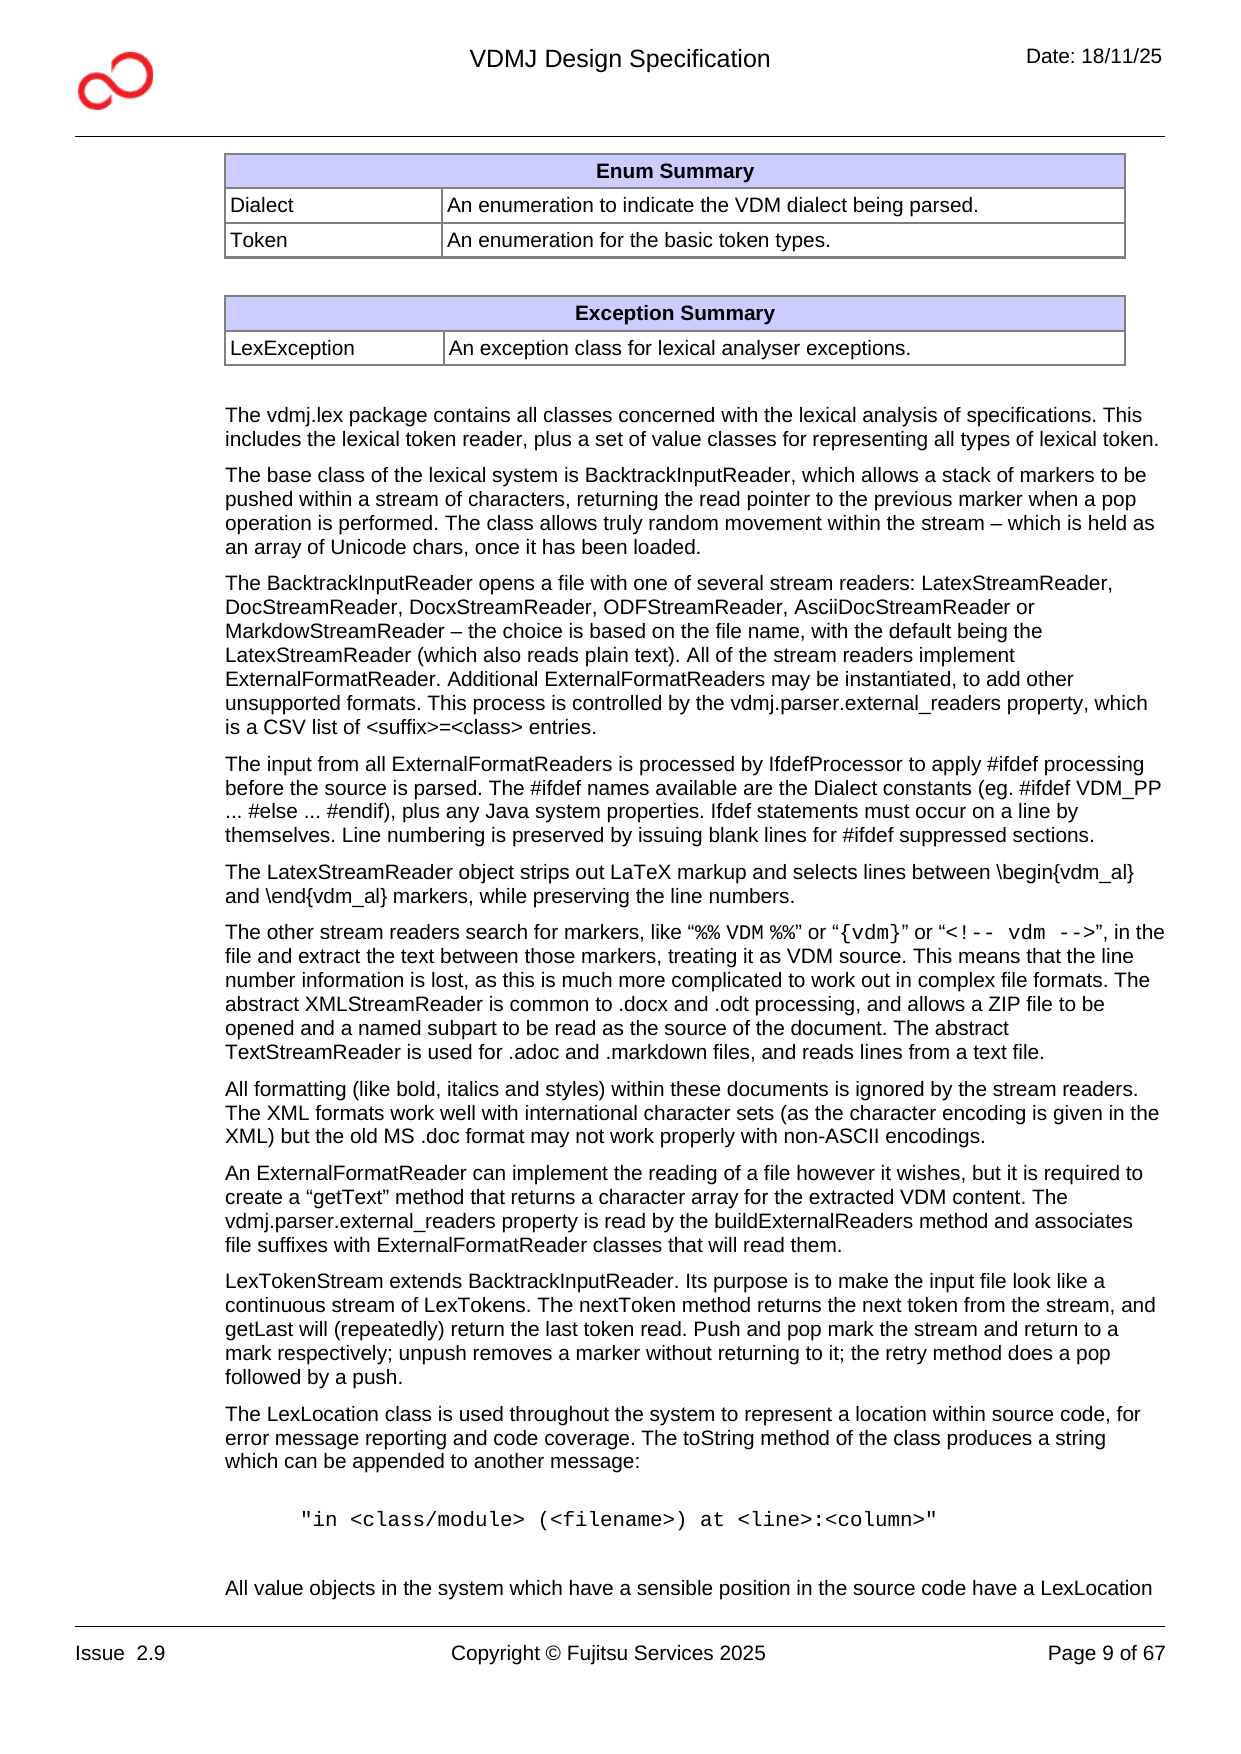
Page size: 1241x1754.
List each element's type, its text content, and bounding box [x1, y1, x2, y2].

text The BacktrackInputReader opens a file with one of several stream readers: LatexStreamReader, DocStreamReader, DocxStreamReader, ODFStreamReader, AsciiDocStreamReader or MarkdowStreamReader – the choice is based on the file name, with the default being the LatexStreamReader (which also reads plain text). All of the stream readers implement ExternalFormatReader. Additional ExternalFormatReaders may be instantiated, to add other unsupported formats. This process is controlled by the vdmj.parser.external_readers property, which is a CSV list of <suffix>=<class> entries. [225, 572, 1165, 739]
table_header Enum Summary [226, 155, 1124, 187]
text The other stream readers search for markers, like “%% VDM %%” or “{vdm}” or “<!-- vdm -->”, in the file and extract the text between those markers, treating it as VDM source. This means that the line number information is lost, as this is much more complicated to work out in complex file formats. The abstract XMLStreamReader is common to .docx and .odt processing, and allows a ZIP file to be opened and a named subpart to be read as the source of the document. The abstract TextStreamReader is used for .adoc and .markdown files, and reads lines from a text file. [225, 921, 1165, 1064]
table_cell An enumeration to indicate the VDM dialect being parsed. [443, 189, 1124, 222]
text "in <class/module> (<filename>) at <line>:<column>" [225, 1509, 1165, 1531]
text The input from all ExternalFormatReaders is processed by IfdefProcessor to apply #ifdef processing before the source is parsed. The #ifdef names available are the Dialect constants (eg. #ifdef VDM_PP ... #else ... #endif), plus any Java system properties. Ifdef statements must occur on a line by themselves. Line numbering is preserved by issuing blank lines for #ifdef suppressed sections. [225, 752, 1165, 848]
text The LatexStreamReader object strips out LaTeX markup and selects lines between \begin{vdm_al} and \end{vdm_al} markers, while preserving the line numbers. [225, 860, 1165, 908]
text LexTokenStream extends BacktrackInputReader. Its purpose is to make the input file look like a continuous stream of LexTokens. The nextToken method returns the next token from the stream, and getLast will (repeatedly) return the last token read. Push and pop mark the stream and return to a mark respectively; unpush removes a marker without returning to it; the retry method does a pop followed by a push. [225, 1269, 1165, 1389]
picture [78, 44, 153, 120]
table_cell LexException [226, 332, 443, 364]
table_cell Token [226, 224, 441, 256]
text The LexLocation class is used throughout the system to represent a location within source code, for error message reporting and code coverage. The toString method of the class produces a string which can be appended to another message: [225, 1402, 1165, 1474]
table_cell Dialect [226, 189, 441, 222]
table_cell An exception class for lexical analyser exceptions. [445, 332, 1124, 364]
text All formatting (like bold, italics and styles) within these documents is ignored by the stream readers. The XML formats work well with international character sets (as the character encoding is given in the XML) but the old MS .doc format may not work properly with non-ASCII encodings. [225, 1077, 1165, 1149]
text All value objects in the system which have a sensible position in the source code have a LexLocation [225, 1576, 1165, 1600]
table_header Exception Summary [226, 297, 1124, 330]
text An ExternalFormatReader can implement the reading of a file however it wishes, but it is required to create a “getText” method that returns a character array for the extracted VDM content. The vdmj.parser.external_readers property is read by the buildExternalReaders method and associates file suffixes with ExternalFormatReader classes that will read them. [225, 1161, 1165, 1257]
text The vdmj.lex package contains all classes concerned with the lexical analysis of specifications. This includes the lexical token reader, plus a set of value classes for representing all types of lexical token. [225, 403, 1165, 451]
table_cell An enumeration for the basic token types. [443, 224, 1124, 256]
text The base class of the lexical system is BacktrackInputReader, which allows a stack of markers to be pushed within a stream of characters, returning the read pointer to the previous marker when a pop operation is performed. The class allows truly random movement within the stream – which is held as an array of Unicode chars, once it has been loaded. [225, 463, 1165, 559]
